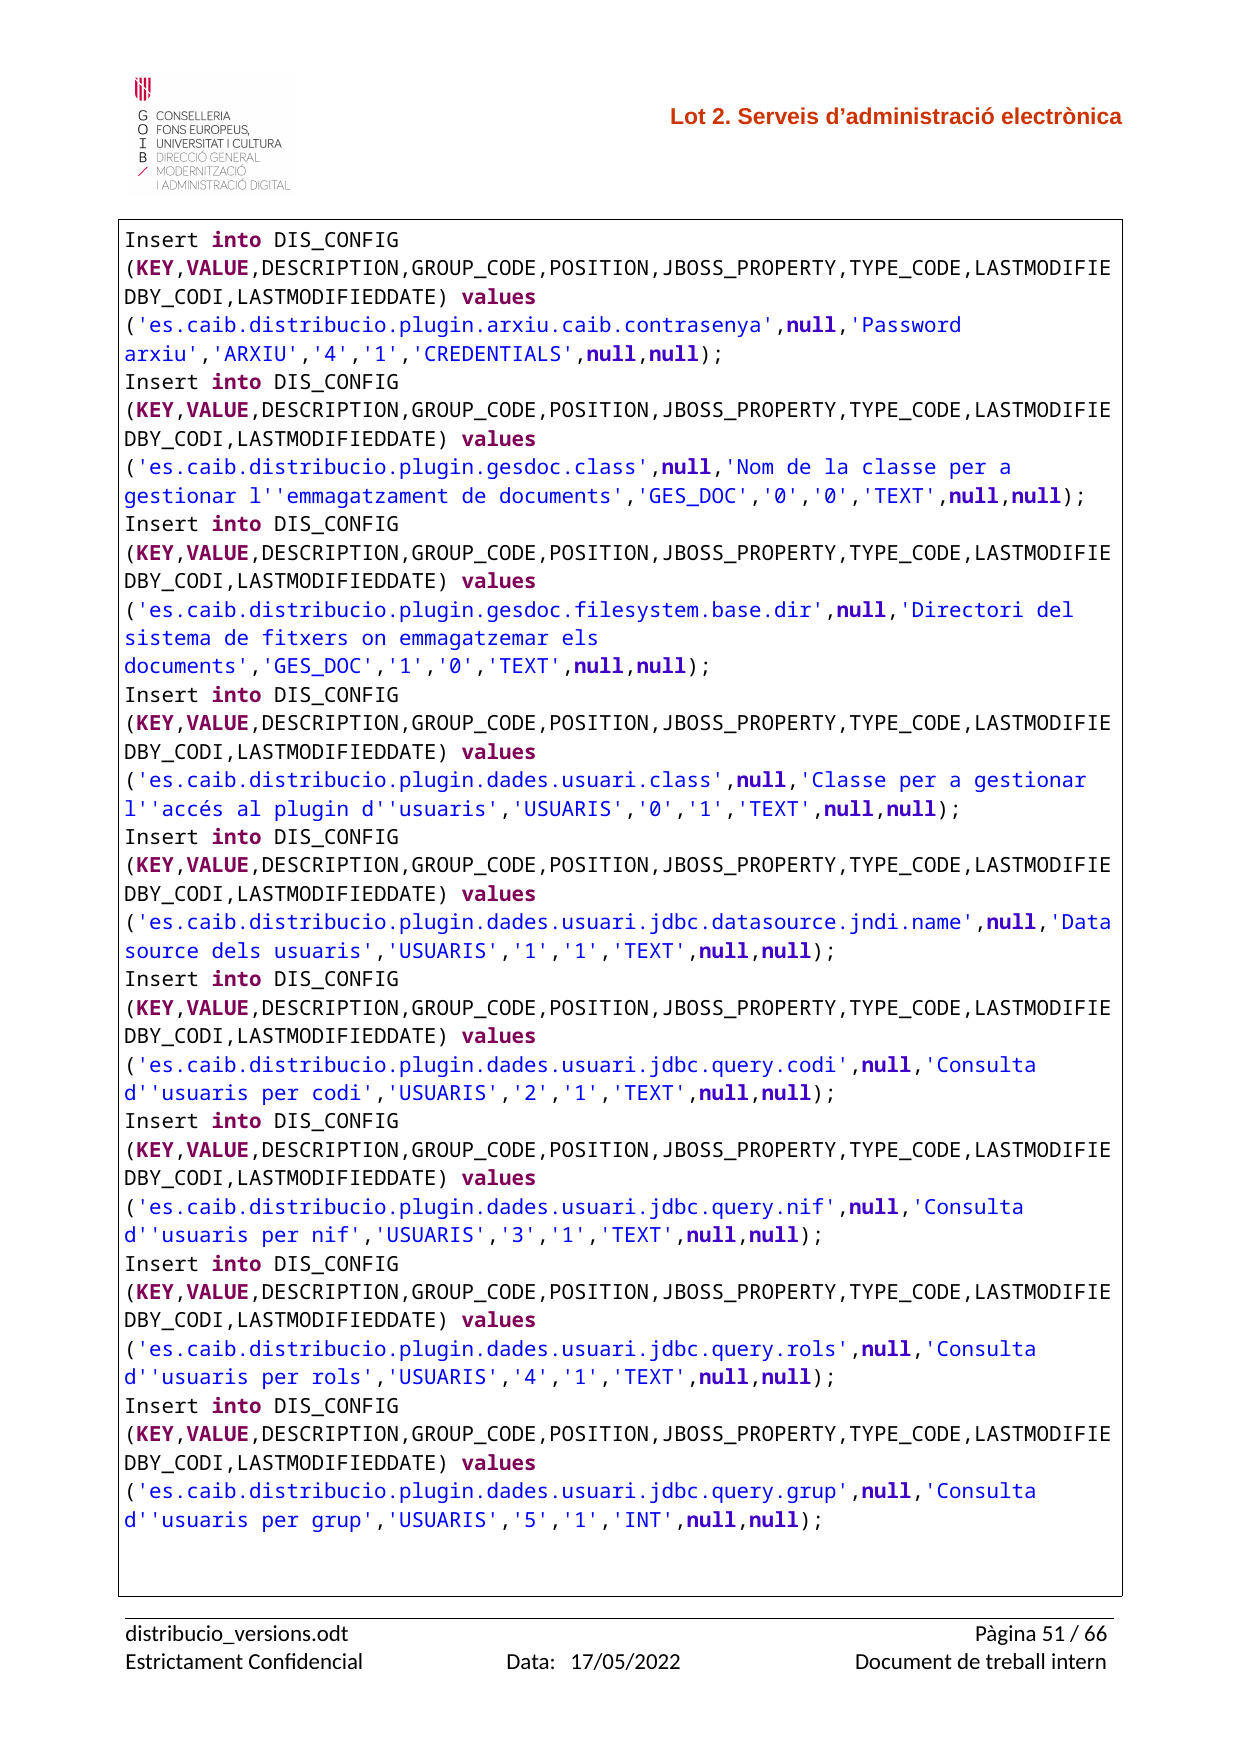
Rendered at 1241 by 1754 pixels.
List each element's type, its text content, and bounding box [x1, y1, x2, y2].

table_header Insert into DIS_CONFIG (KEY,VALUE,DESCRIPTION,GROUP_CODE,POSITION,JBOSS_PROPERTY,TYPE_CODE,LASTMODIFIEDBY_CODI,LASTMODIFIEDDATE) values ('es.caib.distribucio.plugin.arxiu.caib.contrasenya',null,'Password arxiu','ARXIU','4','1','CREDENTIALS',null,null); Insert into DIS_CONFIG (KEY,VALUE,DESCRIPTION,GROUP_CODE,POSITION,JBOSS_PROPERTY,TYPE_CODE,LASTMODIFIEDBY_CODI,LASTMODIFIEDDATE) values ('es.caib.distribucio.plugin.gesdoc.class',null,'Nom de la classe per a gestionar l''emmagatzament de documents','GES_DOC','0','0','TEXT',null,null); Insert into DIS_CONFIG (KEY,VALUE,DESCRIPTION,GROUP_CODE,POSITION,JBOSS_PROPERTY,TYPE_CODE,LASTMODIFIEDBY_CODI,LASTMODIFIEDDATE) values ('es.caib.distribucio.plugin.gesdoc.filesystem.base.dir',null,'Directori del sistema de fitxers on emmagatzemar els documents','GES_DOC','1','0','TEXT',null,null); Insert into DIS_CONFIG (KEY,VALUE,DESCRIPTION,GROUP_CODE,POSITION,JBOSS_PROPERTY,TYPE_CODE,LASTMODIFIEDBY_CODI,LASTMODIFIEDDATE) values ('es.caib.distribucio.plugin.dades.usuari.class',null,'Classe per a gestionar l''accés al plugin d''usuaris','USUARIS','0','1','TEXT',null,null); Insert into DIS_CONFIG (KEY,VALUE,DESCRIPTION,GROUP_CODE,POSITION,JBOSS_PROPERTY,TYPE_CODE,LASTMODIFIEDBY_CODI,LASTMODIFIEDDATE) values ('es.caib.distribucio.plugin.dades.usuari.jdbc.datasource.jndi.name',null,'Datasource dels usuaris','USUARIS','1','1','TEXT',null,null); Insert into DIS_CONFIG (KEY,VALUE,DESCRIPTION,GROUP_CODE,POSITION,JBOSS_PROPERTY,TYPE_CODE,LASTMODIFIEDBY_CODI,LASTMODIFIEDDATE) values ('es.caib.distribucio.plugin.dades.usuari.jdbc.query.codi',null,'Consulta d''usuaris per codi','USUARIS','2','1','TEXT',null,null); Insert into DIS_CONFIG (KEY,VALUE,DESCRIPTION,GROUP_CODE,POSITION,JBOSS_PROPERTY,TYPE_CODE,LASTMODIFIEDBY_CODI,LASTMODIFIEDDATE) values ('es.caib.distribucio.plugin.dades.usuari.jdbc.query.nif',null,'Consulta d''usuaris per nif','USUARIS','3','1','TEXT',null,null); Insert into DIS_CONFIG (KEY,VALUE,DESCRIPTION,GROUP_CODE,POSITION,JBOSS_PROPERTY,TYPE_CODE,LASTMODIFIEDBY_CODI,LASTMODIFIEDDATE) values ('es.caib.distribucio.plugin.dades.usuari.jdbc.query.rols',null,'Consulta d''usuaris per rols','USUARIS','4','1','TEXT',null,null); Insert into DIS_CONFIG (KEY,VALUE,DESCRIPTION,GROUP_CODE,POSITION,JBOSS_PROPERTY,TYPE_CODE,LASTMODIFIEDBY_CODI,LASTMODIFIEDDATE) values ('es.caib.distribucio.plugin.dades.usuari.jdbc.query.grup',null,'Consulta d''usuaris per grup','USUARIS','5','1','INT',null,null); [119, 220, 1122, 1596]
picture [126, 70, 299, 197]
